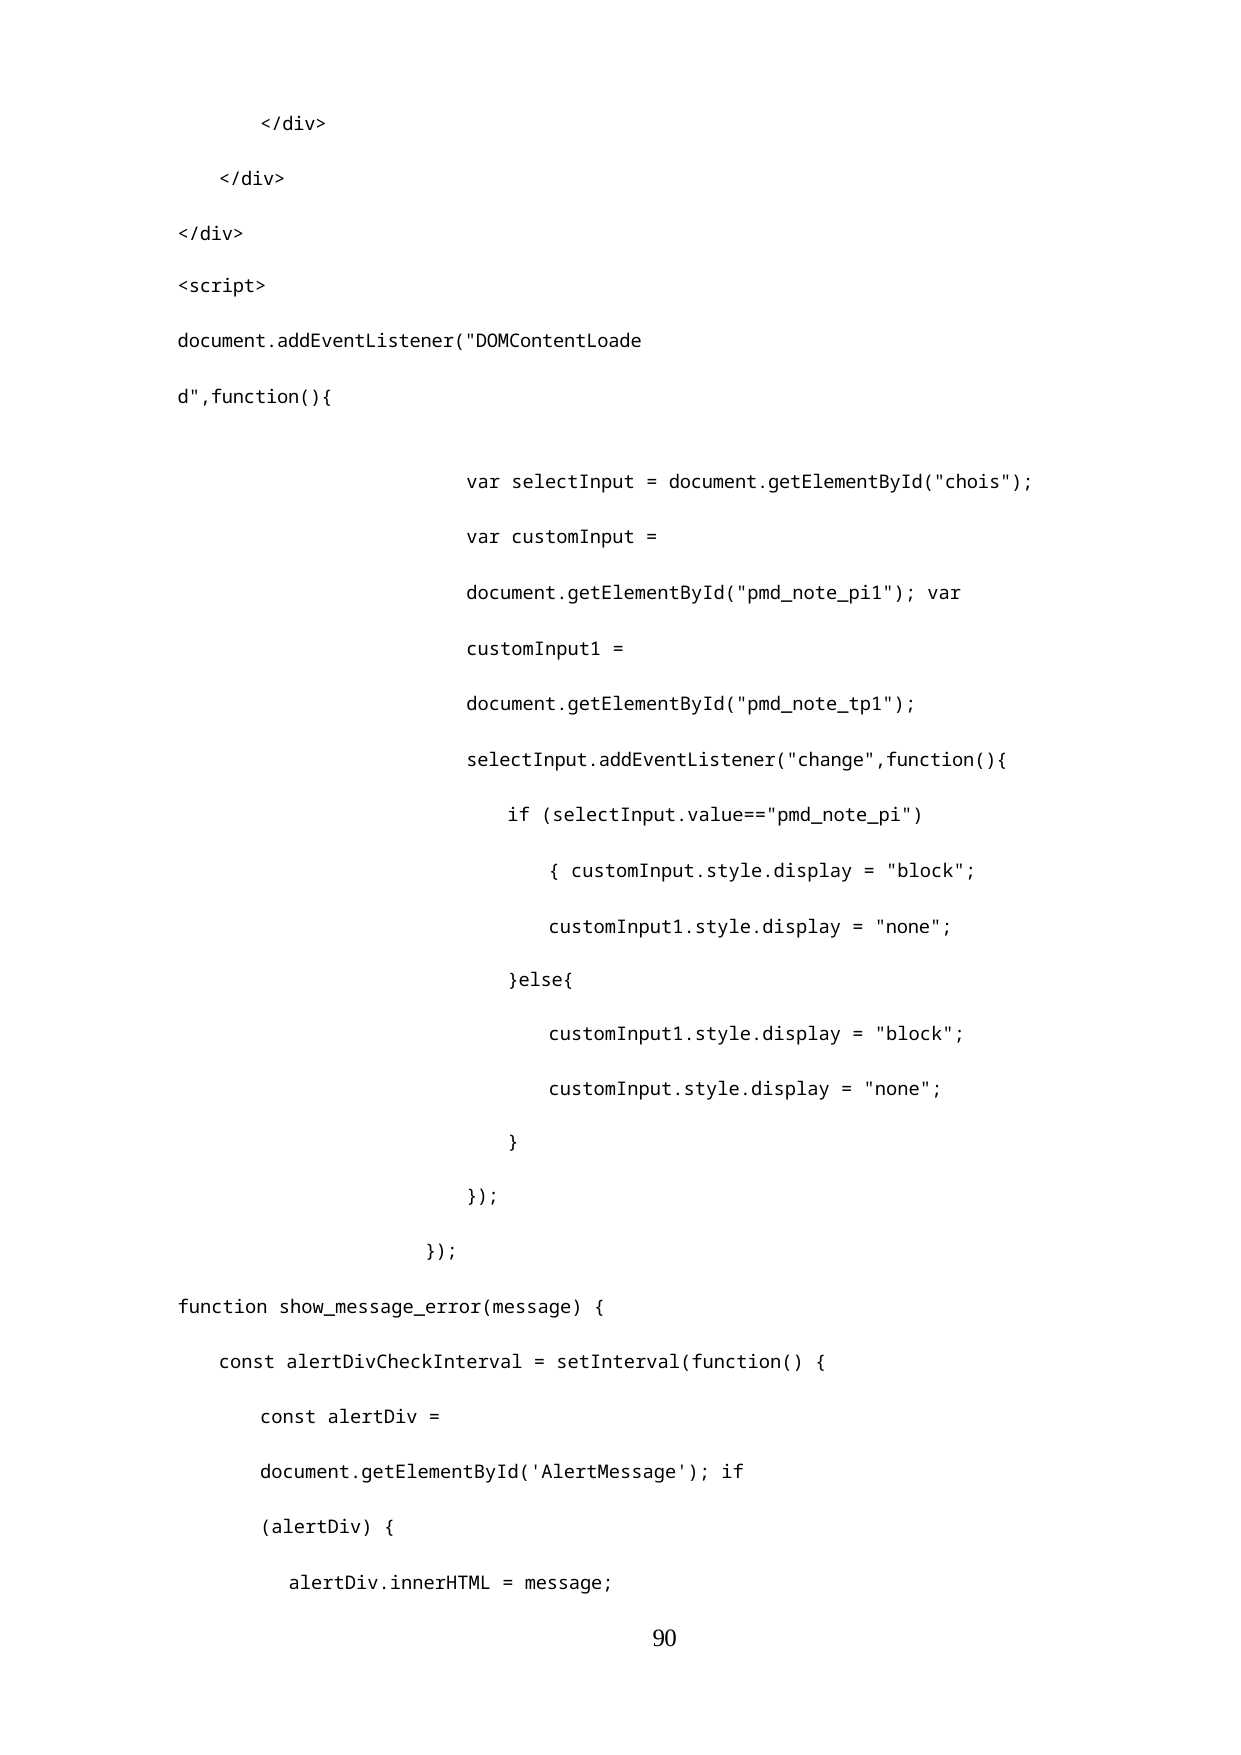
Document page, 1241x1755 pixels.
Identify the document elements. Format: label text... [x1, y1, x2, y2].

text var customInput = document.getElementById("pmd_note_pi1"); var customInput1 = document.getElementById("pmd_note_tp1"); selectInput.addEventListener("change",function(){ [466, 524, 1074, 772]
text }else{ [507, 969, 1241, 991]
text } [507, 1131, 1241, 1153]
text }); [425, 1238, 1241, 1263]
text </div> [260, 110, 1241, 136]
text </div> [177, 221, 1241, 246]
text }); [466, 1183, 1241, 1208]
text const alertDiv = document.getElementById('AlertMessage'); if (alertDiv) { [260, 1403, 862, 1539]
text function show_message_error(message) { [177, 1293, 1241, 1318]
text var selectInput = document.getElementById("chois"); [466, 468, 1241, 494]
text alertDiv.innerHTML = message; [192, 1569, 710, 1595]
text </div> [219, 165, 1241, 191]
text customInput1.style.display = "block"; customInput.style.display = "none"; [548, 1020, 1167, 1101]
text <script> document.addEventListener("DOMContentLoaded",function(){ [177, 272, 646, 409]
text const alertDivCheckInterval = setInterval(function() { [219, 1348, 1241, 1373]
text if (selectInput.value=="pmd_note_pi"){ customInput.style.display = "block"; customInput1.style.display = "none"; [507, 802, 1068, 938]
